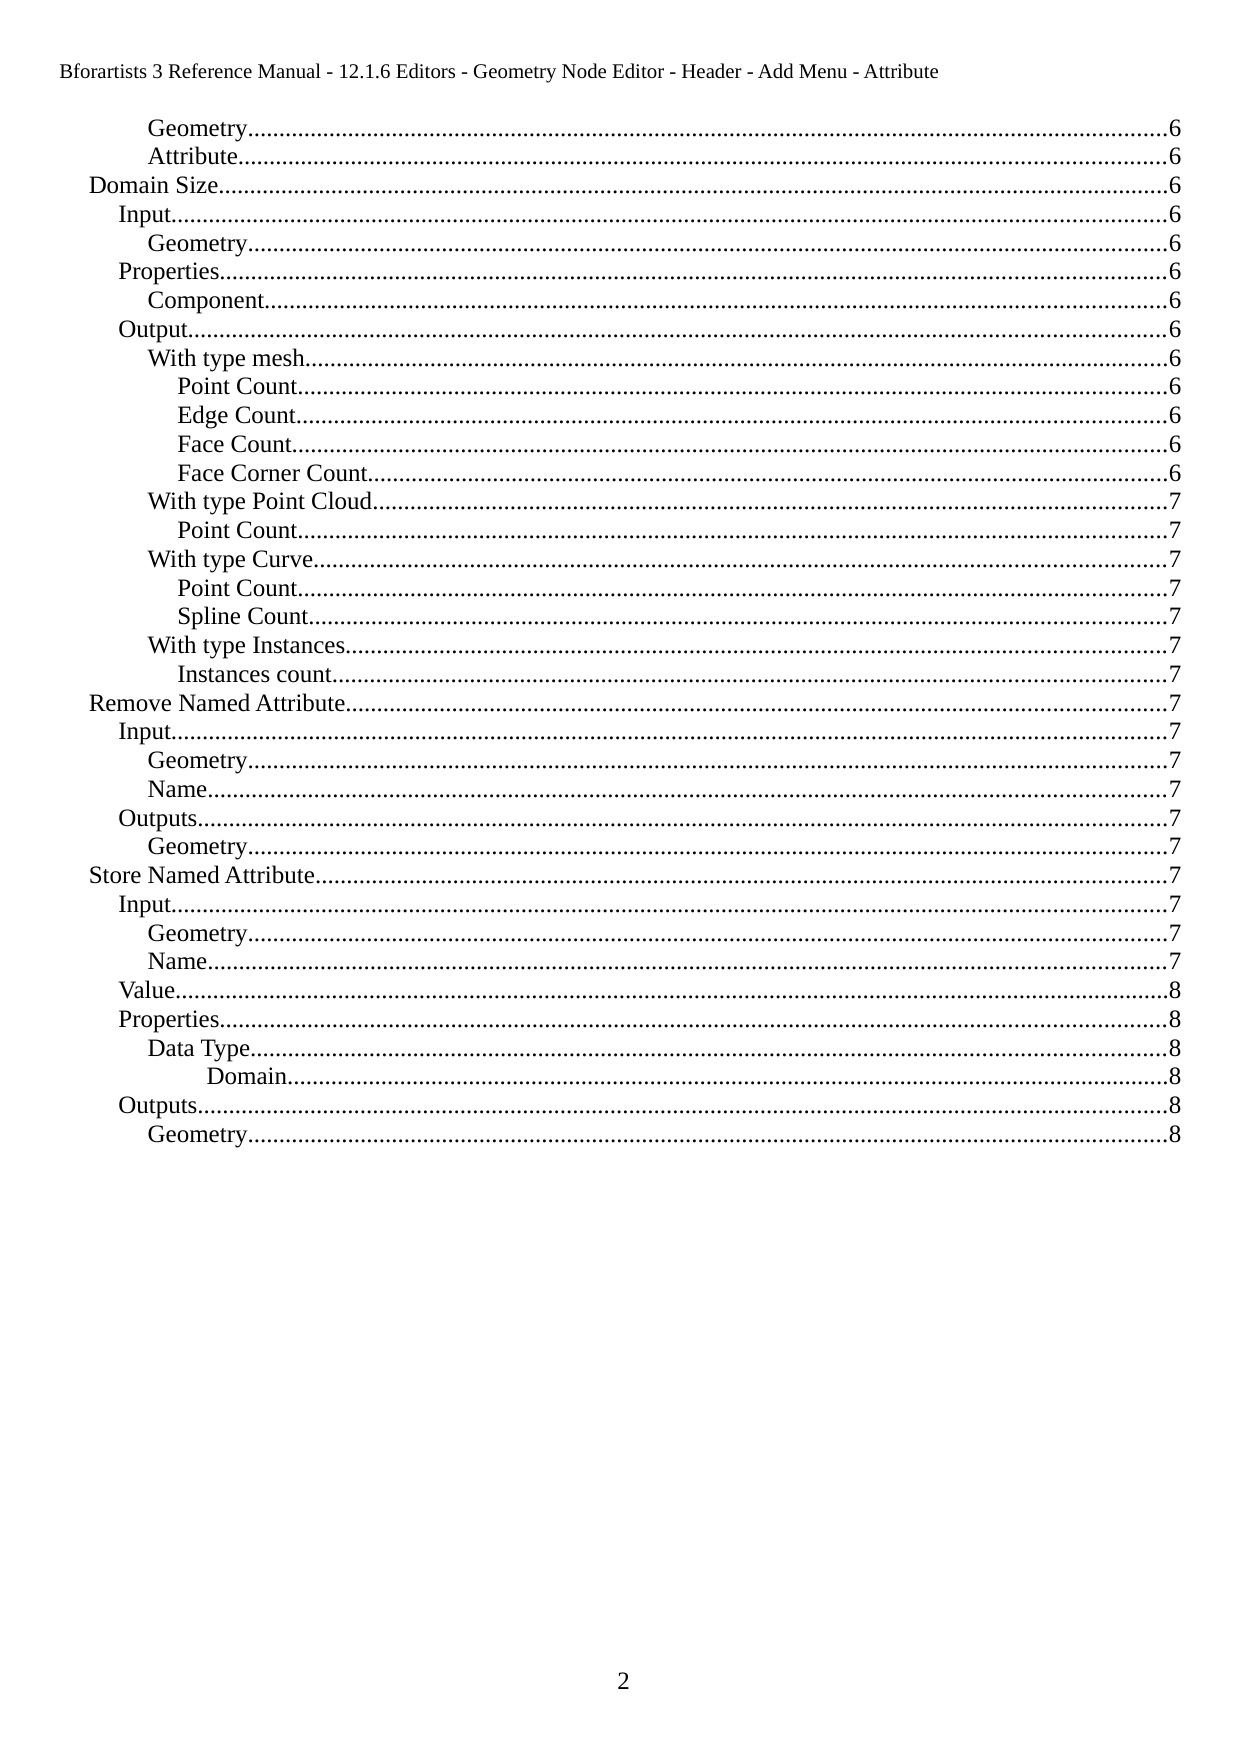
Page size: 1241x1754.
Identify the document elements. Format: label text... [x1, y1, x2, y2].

text Output 6 [118, 314, 1181, 343]
text Outputs 8 [118, 1090, 1181, 1119]
text Outputs 7 [118, 803, 1181, 831]
text Attribute 6 [147, 141, 1181, 170]
text Data Type 8 [147, 1033, 1181, 1061]
text With type Point Cloud 7 [147, 486, 1181, 515]
text Input 7 [118, 716, 1181, 745]
text With type Instances 7 [147, 630, 1181, 659]
text Component 6 [147, 285, 1181, 314]
text Geometry 6 [147, 228, 1181, 256]
text Domain Size 6 [88, 170, 1181, 199]
text Name 7 [147, 946, 1181, 975]
text Spline Count 7 [177, 601, 1181, 630]
text Properties 6 [118, 256, 1181, 285]
text Face Count 6 [177, 429, 1181, 458]
text Point Count 7 [177, 515, 1181, 544]
text Domain 8 [206, 1061, 1181, 1090]
text Store Named Attribute 7 [88, 860, 1181, 889]
text Name 7 [147, 774, 1181, 803]
text Remove Named Attribute 7 [88, 688, 1181, 716]
text Geometry 8 [147, 1119, 1181, 1148]
text Value 8 [118, 975, 1181, 1004]
text Point Count 6 [177, 371, 1181, 400]
text Face Corner Count 6 [177, 458, 1181, 486]
text Instances count 7 [177, 659, 1181, 688]
text Geometry 7 [147, 918, 1181, 946]
text Edge Count 6 [177, 400, 1181, 429]
text Geometry 7 [147, 745, 1181, 774]
text Properties 8 [118, 1004, 1181, 1033]
text With type mesh 6 [147, 343, 1181, 371]
text Geometry 6 [147, 113, 1181, 141]
text With type Curve 7 [147, 544, 1181, 573]
text Input 6 [118, 199, 1181, 228]
text Input 7 [118, 889, 1181, 918]
text Geometry 7 [147, 831, 1181, 860]
text Point Count 7 [177, 573, 1181, 601]
